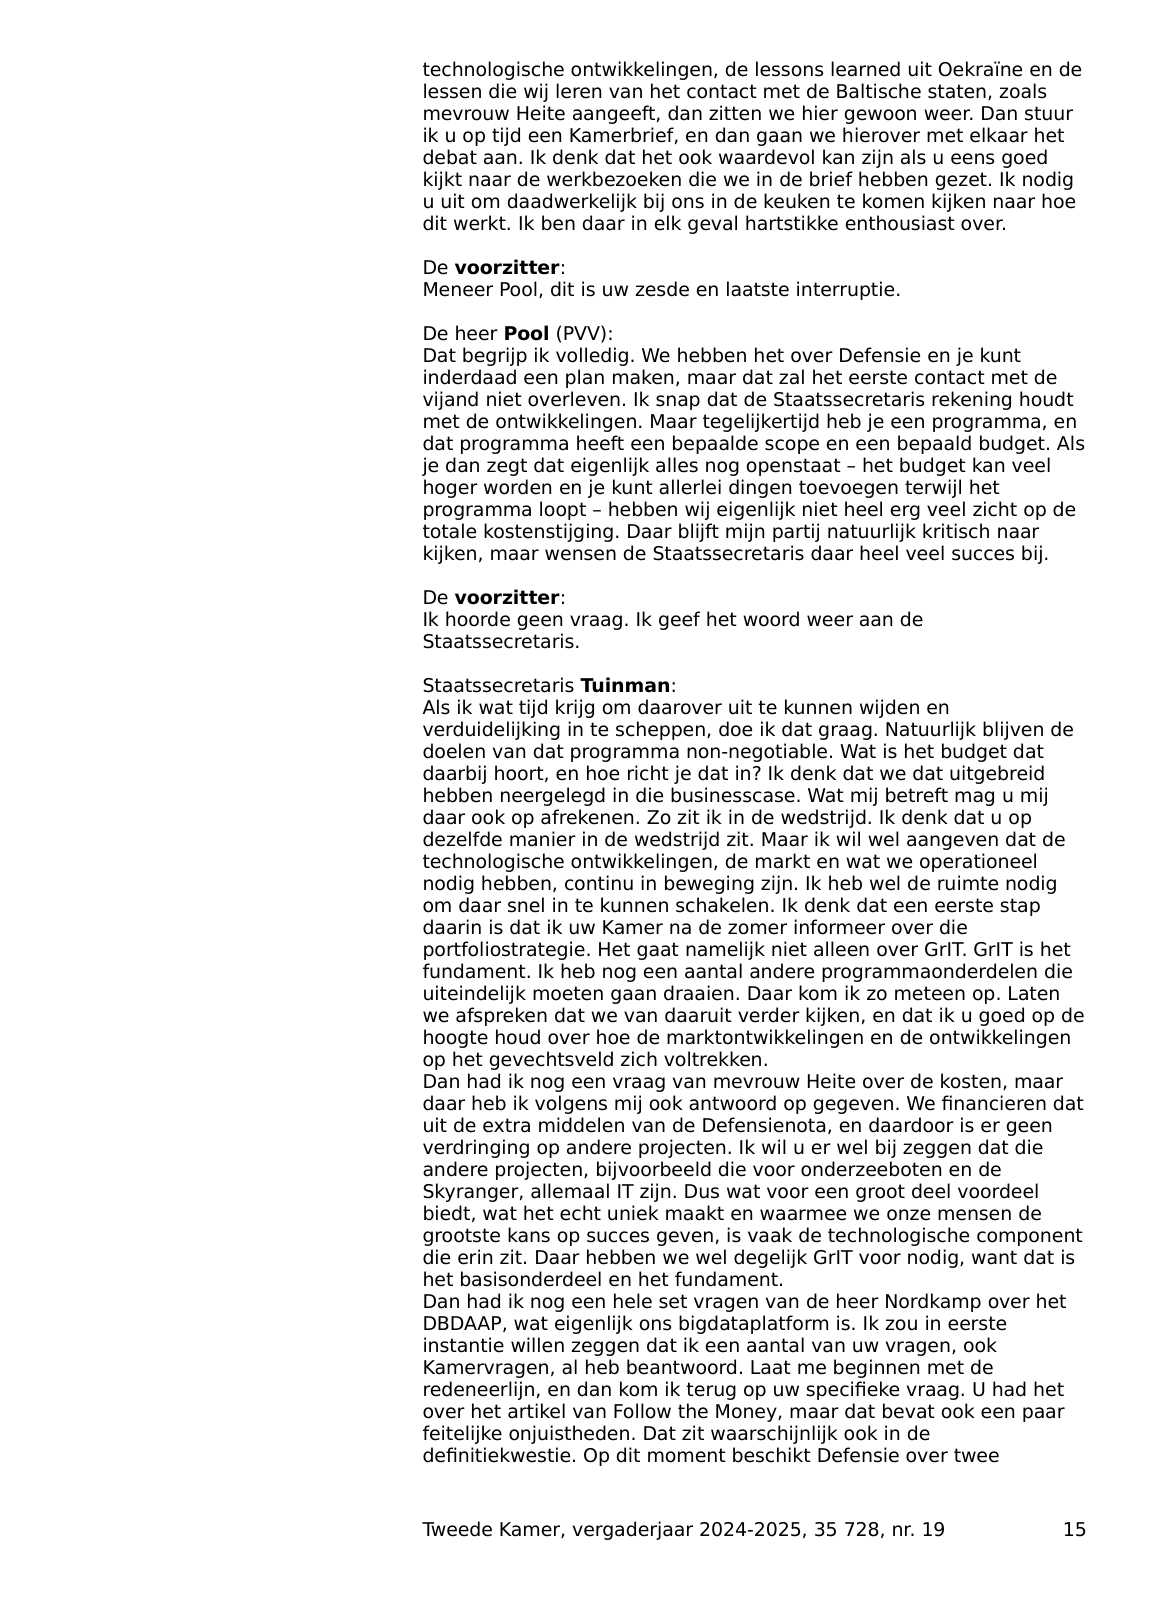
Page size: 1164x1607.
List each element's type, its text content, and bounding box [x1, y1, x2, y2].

text Als ik wat tijd krijg om daarover uit te kunnen wijden en verduidelijking in te scheppen, doe ik dat graag. Natuurlijk blijven de doelen van dat programma non-negotiable. Wat is het budget dat daarbij hoort, en hoe richt je dat in? Ik denk dat we dat uitgebreid hebben neergelegd in die businesscase. Wat mij betreft mag u mij daar ook op afrekenen. Zo zit ik in de wedstrijd. Ik denk dat u op dezelfde manier in de wedstrijd zit. Maar ik wil wel aangeven dat de technologische ontwikkelingen, de markt en wat we operationeel nodig hebben, continu in beweging zijn. Ik heb wel de ruimte nodig om daar snel in te kunnen schakelen. Ik denk dat een eerste stap daarin is dat ik uw Kamer na de zomer informeer over die portfoliostrategie. Het gaat namelijk niet alleen over GrIT. GrIT is het fundament. Ik heb nog een aantal andere programmaonderdelen die uiteindelijk moeten gaan draaien. Daar kom ik zo meteen op. Laten we afspreken dat we van daaruit verder kijken, en dat ik u goed op de hoogte houd over hoe de marktontwikkelingen en de ontwikkelingen op het gevechtsveld zich voltrekken. [422, 697, 1087, 1071]
text technologische ontwikkelingen, de lessons learned uit Oekraïne en de lessen die wij leren van het contact met de Baltische staten, zoals mevrouw Heite aangeeft, dan zitten we hier gewoon weer. Dan stuur ik u op tijd een Kamerbrief, en dan gaan we hierover met elkaar het debat aan. Ik denk dat het ook waardevol kan zijn als u eens goed kijkt naar de werkbezoeken die we in de brief hebben gezet. Ik nodig u uit om daadwerkelijk bij ons in de keuken te komen kijken naar hoe dit werkt. Ik ben daar in elk geval hartstikke enthousiast over. [422, 59, 1087, 235]
text Meneer Pool, dit is uw zesde en laatste interruptie. [422, 279, 1087, 301]
text Dan had ik nog een hele set vragen van de heer Nordkamp over het DBDAAP, wat eigenlijk ons bigdataplatform is. Ik zou in eerste instantie willen zeggen dat ik een aantal van uw vragen, ook Kamervragen, al heb beantwoord. Laat me beginnen met de redeneerlijn, en dan kom ik terug op uw specifieke vraag. U had het over het artikel van Follow the Money, maar dat bevat ook een paar feitelijke onjuistheden. Dat zit waarschijnlijk ook in de definitiekwestie. Op dit moment beschikt Defensie over twee [422, 1291, 1087, 1467]
text Staatssecretaris Tuinman: [422, 675, 1087, 697]
text De voorzitter: [422, 587, 1087, 609]
text De voorzitter: [422, 257, 1087, 279]
text Dan had ik nog een vraag van mevrouw Heite over de kosten, maar daar heb ik volgens mij ook antwoord op gegeven. We financieren dat uit de extra middelen van de Defensienota, en daardoor is er geen verdringing op andere projecten. Ik wil u er wel bij zeggen dat die andere projecten, bijvoorbeeld die voor onderzeeboten en de Skyranger, allemaal IT zijn. Dus wat voor een groot deel voordeel biedt, wat het echt uniek maakt en waarmee we onze mensen de grootste kans op succes geven, is vaak de technologische component die erin zit. Daar hebben we wel degelijk GrIT voor nodig, want dat is het basisonderdeel en het fundament. [422, 1071, 1087, 1291]
text Dat begrijp ik volledig. We hebben het over Defensie en je kunt inderdaad een plan maken, maar dat zal het eerste contact met de vijand niet overleven. Ik snap dat de Staatssecretaris rekening houdt met de ontwikkelingen. Maar tegelijkertijd heb je een programma, en dat programma heeft een bepaalde scope en een bepaald budget. Als je dan zegt dat eigenlijk alles nog openstaat – het budget kan veel hoger worden en je kunt allerlei dingen toevoegen terwijl het programma loopt – hebben wij eigenlijk niet heel erg veel zicht op de totale kostenstijging. Daar blijft mijn partij natuurlijk kritisch naar kijken, maar wensen de Staatssecretaris daar heel veel succes bij. [422, 345, 1087, 565]
text De heer Pool (PVV): [422, 323, 1087, 345]
text Ik hoorde geen vraag. Ik geef het woord weer aan de Staatssecretaris. [422, 609, 1087, 653]
